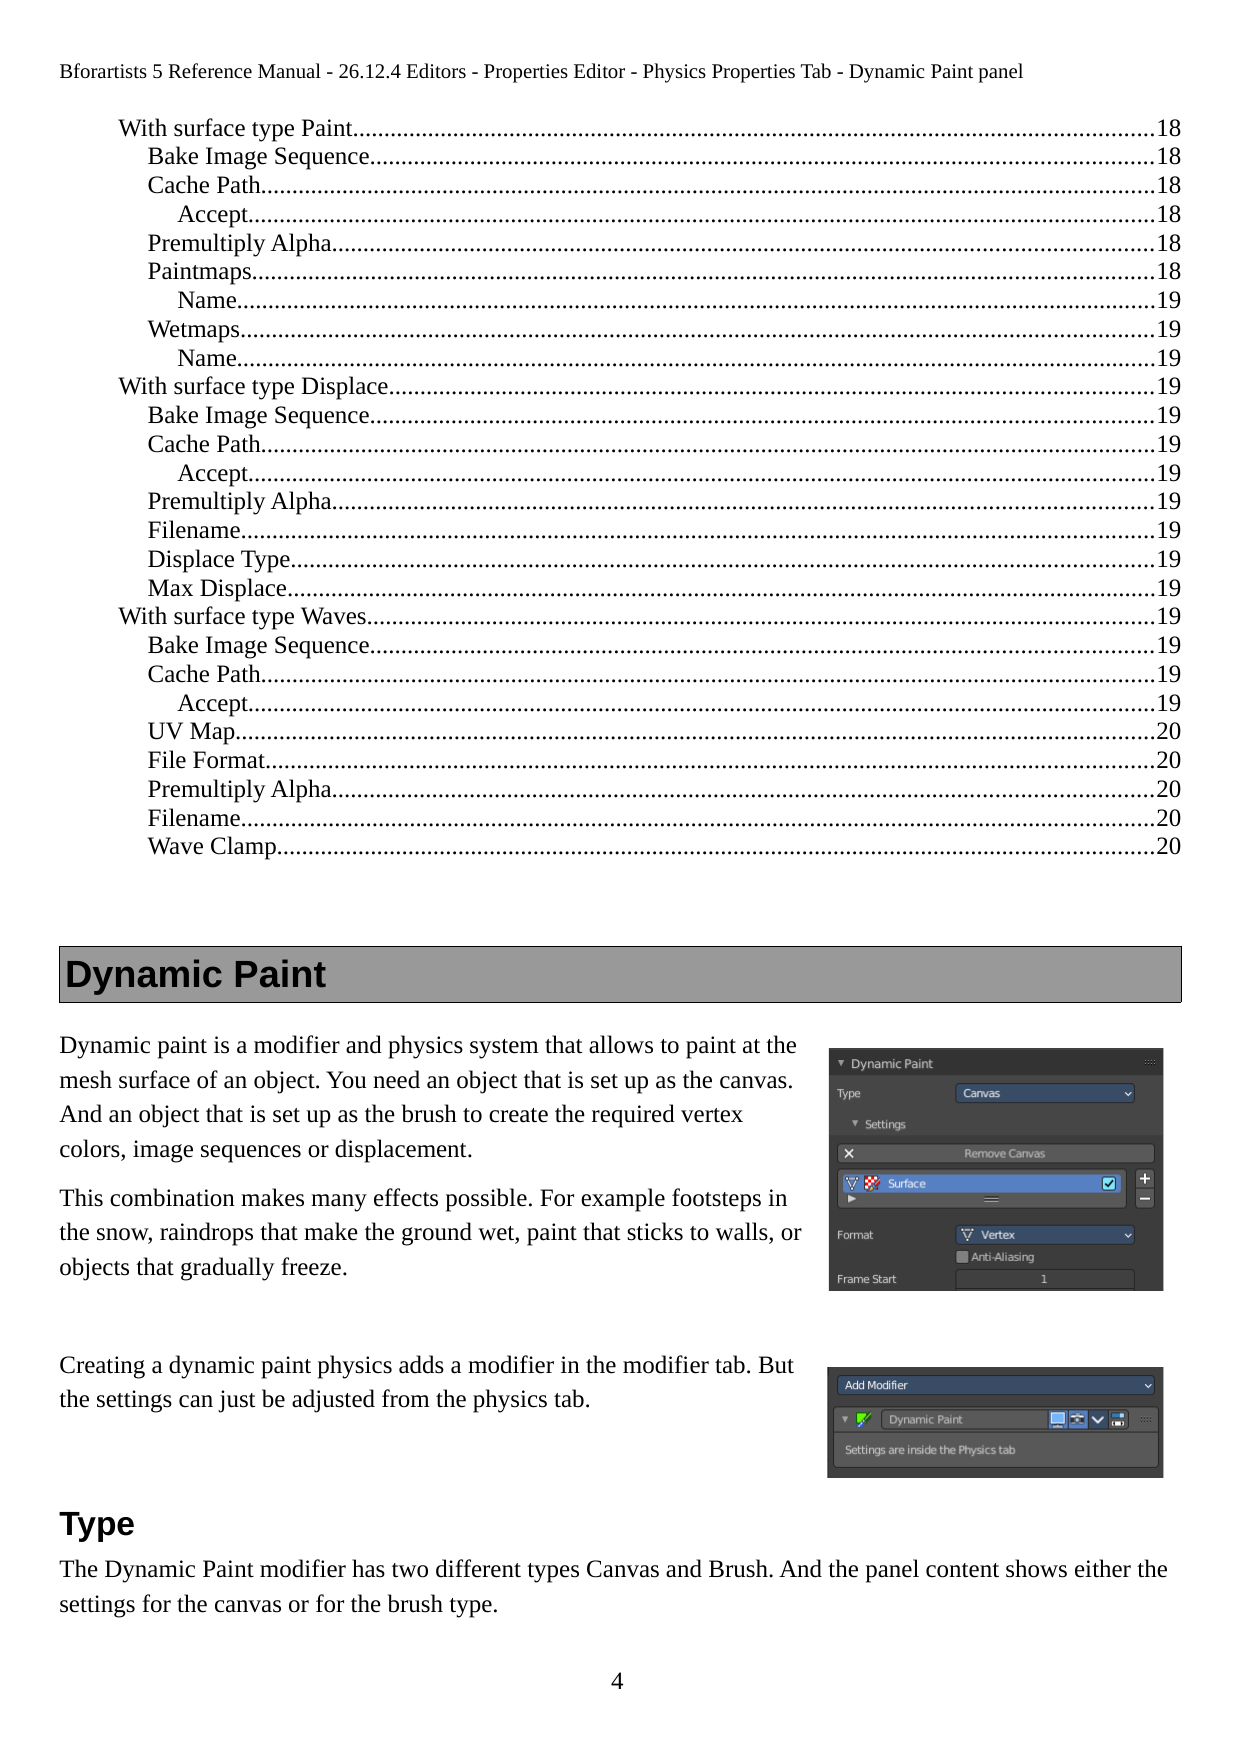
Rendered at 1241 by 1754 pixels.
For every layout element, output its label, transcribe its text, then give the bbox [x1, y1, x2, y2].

text Accept 18 [177, 199, 1181, 228]
picture [828, 1048, 1164, 1291]
text Premultiply Alpha 20 [147, 774, 1181, 803]
text Displace Type 19 [147, 544, 1181, 573]
text Cache Path 18 [147, 170, 1181, 199]
text With surface type Displace 19 [118, 371, 1181, 400]
text With surface type Waves 19 [118, 601, 1181, 630]
text Creating a dynamic paint physics adds a modifier in the modifier tab. But the settings can just be adjusted from the physics tab. [59, 1350, 1181, 1413]
table_header Dynamic Paint [60, 947, 1181, 1002]
text Accept 19 [177, 688, 1181, 716]
text Name 19 [177, 343, 1181, 371]
text Paintmaps 18 [147, 256, 1181, 285]
text Cache Path 19 [147, 659, 1181, 688]
text Premultiply Alpha 19 [147, 486, 1181, 515]
text This combination makes many effects possible. For example footsteps in the snow, raindrops that make the ground wet, paint that sticks to walls, or objects that gradually freeze. [59, 1183, 828, 1281]
picture [827, 1367, 1164, 1478]
text Bake Image Sequence 19 [147, 400, 1181, 429]
text Premultiply Alpha 18 [147, 228, 1181, 256]
subtitle Type [59, 1503, 1181, 1542]
text The Dynamic Paint modifier has two different types Canvas and Brush. And the panel content shows either the settings for the canvas or for the brush type. [59, 1554, 1181, 1618]
text With surface type Paint 18 [118, 113, 1181, 141]
text UV Map 20 [147, 716, 1181, 745]
text Filename 19 [147, 515, 1181, 544]
text Cache Path 19 [147, 429, 1181, 458]
text Max Displace 19 [147, 573, 1181, 601]
text Filename 20 [147, 803, 1181, 831]
text Dynamic paint is a modifier and physics system that allows to paint at the mesh surface of an object. You need an object that is set up as the canvas. And an object that is set up as the brush to create the required vertex colors, image sequences or displacement. [59, 1030, 1181, 1163]
text Wave Clamp 20 [147, 831, 1181, 860]
text Bake Image Sequence 19 [147, 630, 1181, 659]
text Wetmaps 19 [147, 314, 1181, 343]
text Bake Image Sequence 18 [147, 141, 1181, 170]
text File Format 20 [147, 745, 1181, 774]
text Accept 19 [177, 458, 1181, 486]
text Name 19 [177, 285, 1181, 314]
